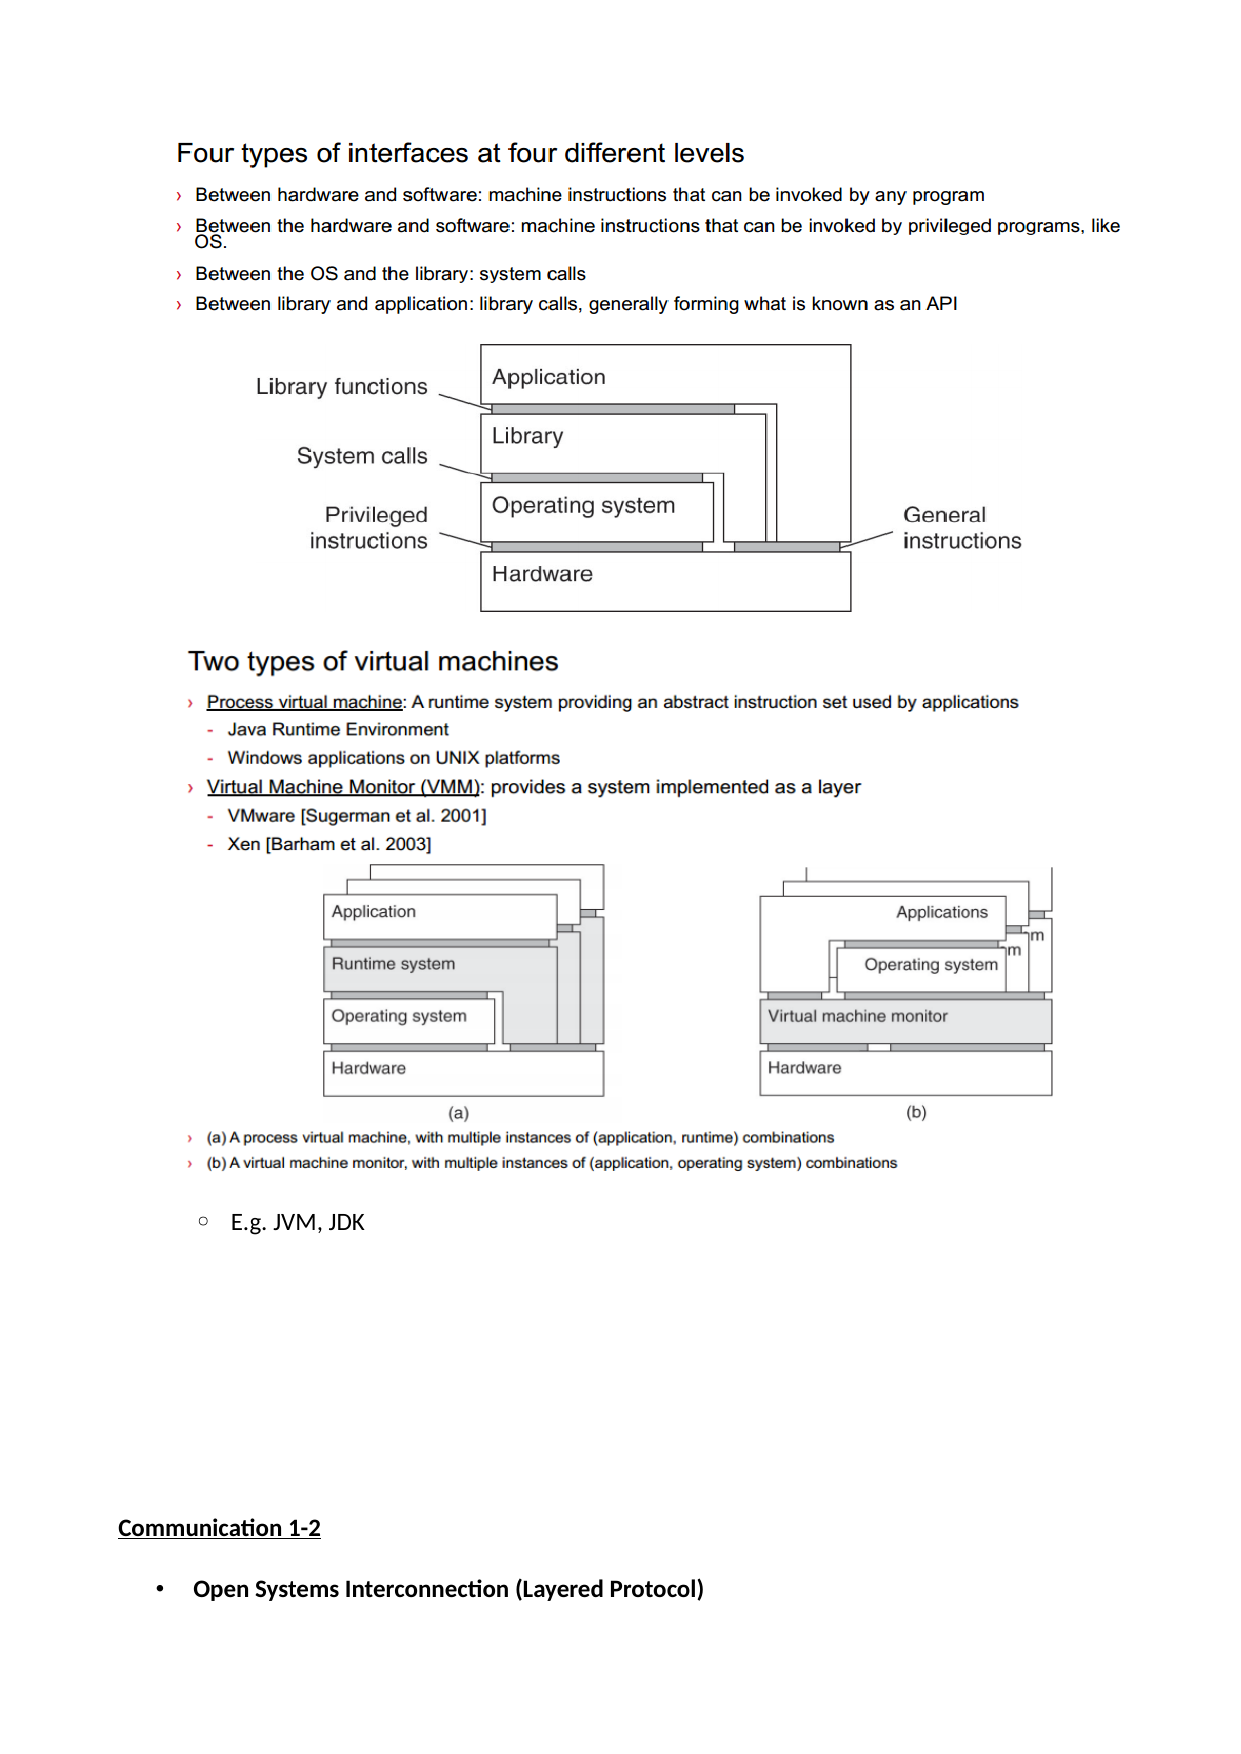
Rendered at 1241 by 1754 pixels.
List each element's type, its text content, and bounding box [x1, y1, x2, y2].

picture [172, 138, 1124, 617]
picture [180, 647, 1060, 1176]
list Open Systems Interconnection (Layered Protocol) [156, 1573, 1122, 1603]
list E.g. JVM, JDK [193, 1206, 1122, 1237]
text Communication 1-2 [118, 1512, 1122, 1542]
